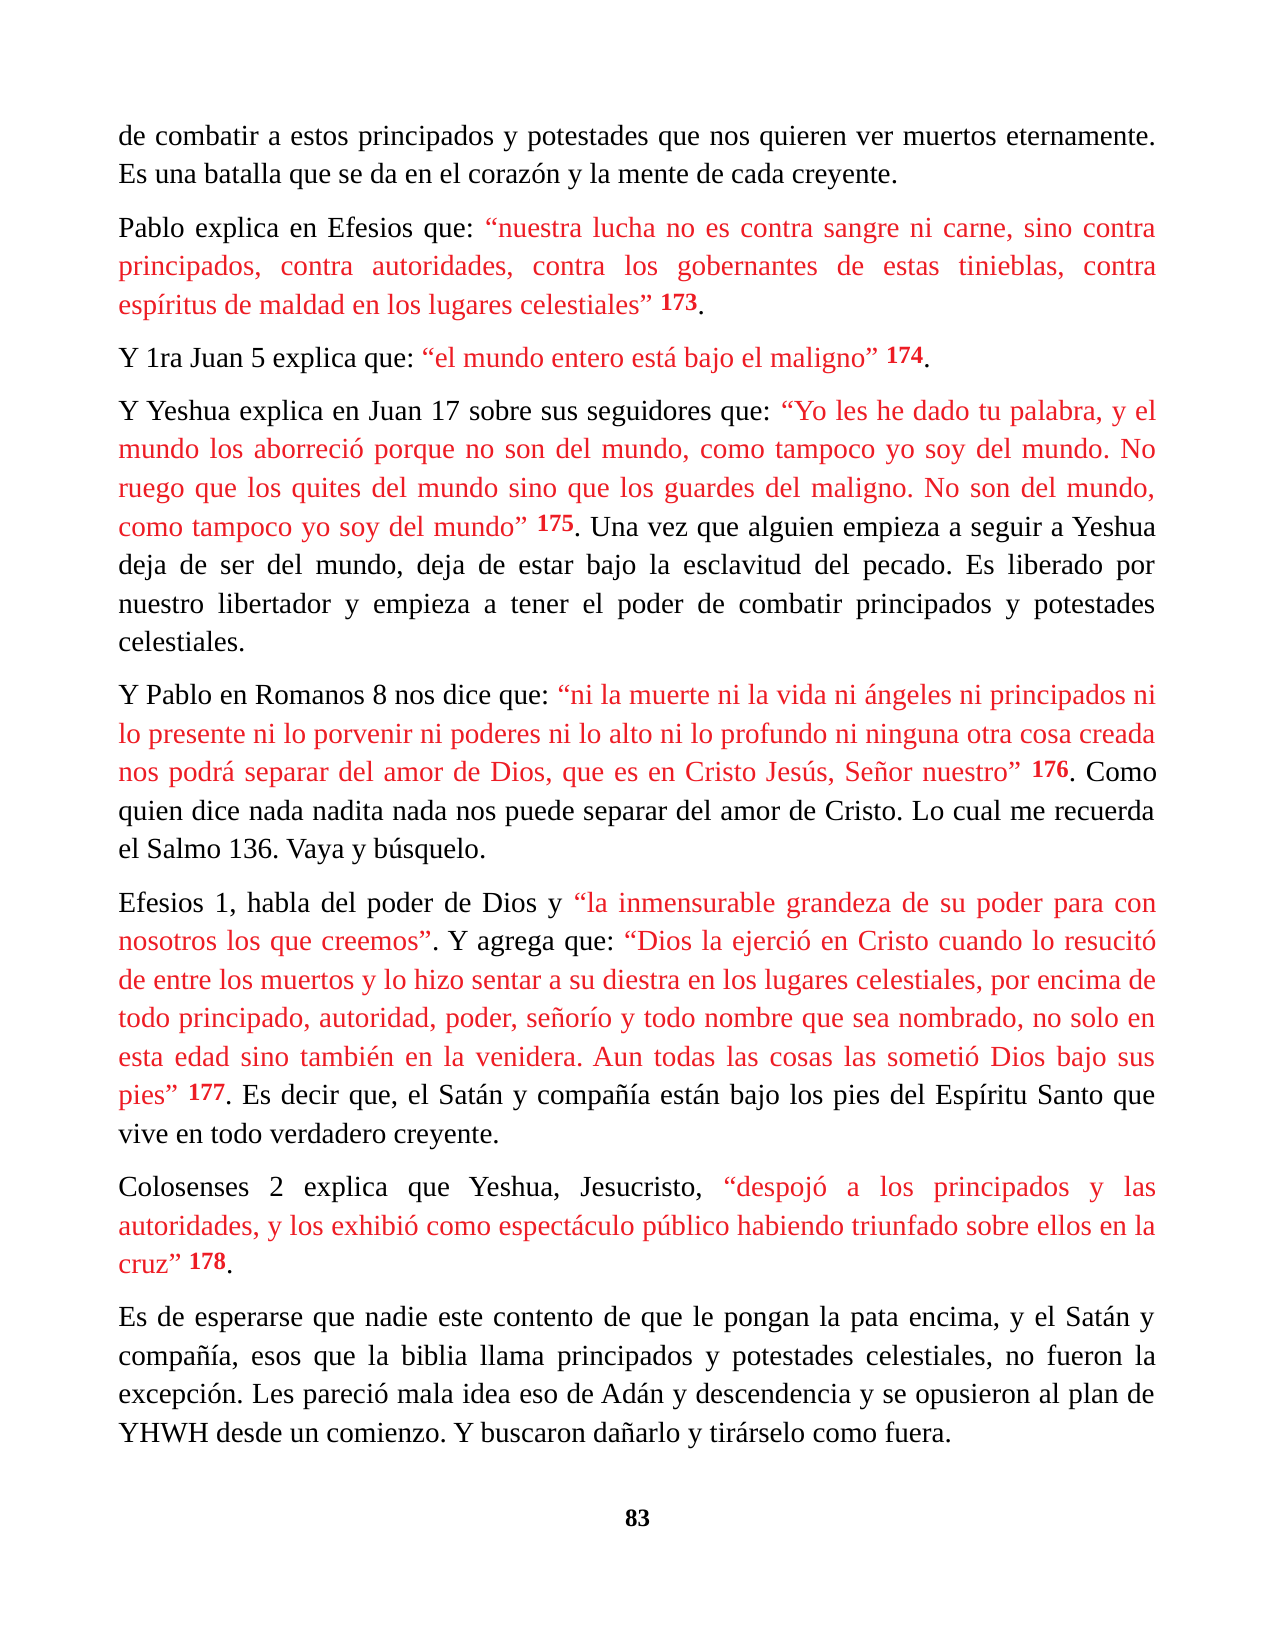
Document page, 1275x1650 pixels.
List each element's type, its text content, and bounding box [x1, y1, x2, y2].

text Colosenses 2 explica que Yeshua, Jesucristo, “despojó a los principados y las autoridades, y los exhibió como espectáculo público habiendo triunfado sobre ellos en la cruz” . [118, 1169, 1157, 1280]
text Pablo explica en Efesios que: “nuestra lucha no es contra sangre ni carne, sino contra principados, contra autoridades, contra los gobernantes de estas tinieblas, contra espíritus de maldad en los lugares celestiales” . [118, 210, 1157, 320]
text Es de esperarse que nadie este contento de que le pongan la pata encima, y el Satán y compañía, esos que la biblia llama principados y potestades celestiales, no fueron la excepción. Les pareció mala idea eso de Adán y descendencia y se opusieron al plan de YHWH desde un comienzo. Y buscaron dañarlo y tirárselo como fuera. [118, 1299, 1157, 1448]
text Y Yeshua explica en Juan 17 sobre sus seguidores que: “Yo les he dado tu palabra, y el mundo los aborreció porque no son del mundo, como tampoco yo soy del mundo. No ruego que los quites del mundo sino que los guardes del maligno. No son del mundo, como tampoco yo soy del mundo” . Una vez que alguien empieza a seguir a Yeshua deja de ser del mundo, deja de estar bajo la esclavitud del pecado. Es liberado por nuestro libertador y empieza a tener el poder de combatir principados y potestades celestiales. [118, 393, 1157, 658]
text de combatir a estos principados y potestades que nos quieren ver muertos eternamente. Es una batalla que se da en el corazón y la mente de cada creyente. [118, 118, 1157, 190]
text Y 1ra Juan 5 explica que: “el mundo entero está bajo el maligno” . [118, 340, 1157, 373]
text Y Pablo en Romanos 8 nos dice que: “ni la muerte ni la vida ni ángeles ni principados ni lo presente ni lo porvenir ni poderes ni lo alto ni lo profundo ni ninguna otra cosa creada nos podrá separar del amor de Dios, que es en Cristo Jesús, Señor nuestro” . Como quien dice nada nadita nada nos puede separar del amor de Cristo. Lo cual me recuerda el Salmo 136. Vaya y búsquelo. [118, 677, 1157, 865]
text Efesios 1, habla del poder de Dios y “la inmensurable grandeza de su poder para con nosotros los que creemos”. Y agrega que: “Dios la ejerció en Cristo cuando lo resucitó de entre los muertos y lo hizo sentar a su diestra en los lugares celestiales, por encima de todo principado, autoridad, poder, señorío y todo nombre que sea nombrado, no solo en esta edad sino también en la venidera. Aun todas las cosas las sometió Dios bajo sus pies” . Es decir que, el Satán y compañía están bajo los pies del Espíritu Santo que vive en todo verdadero creyente. [118, 885, 1157, 1149]
